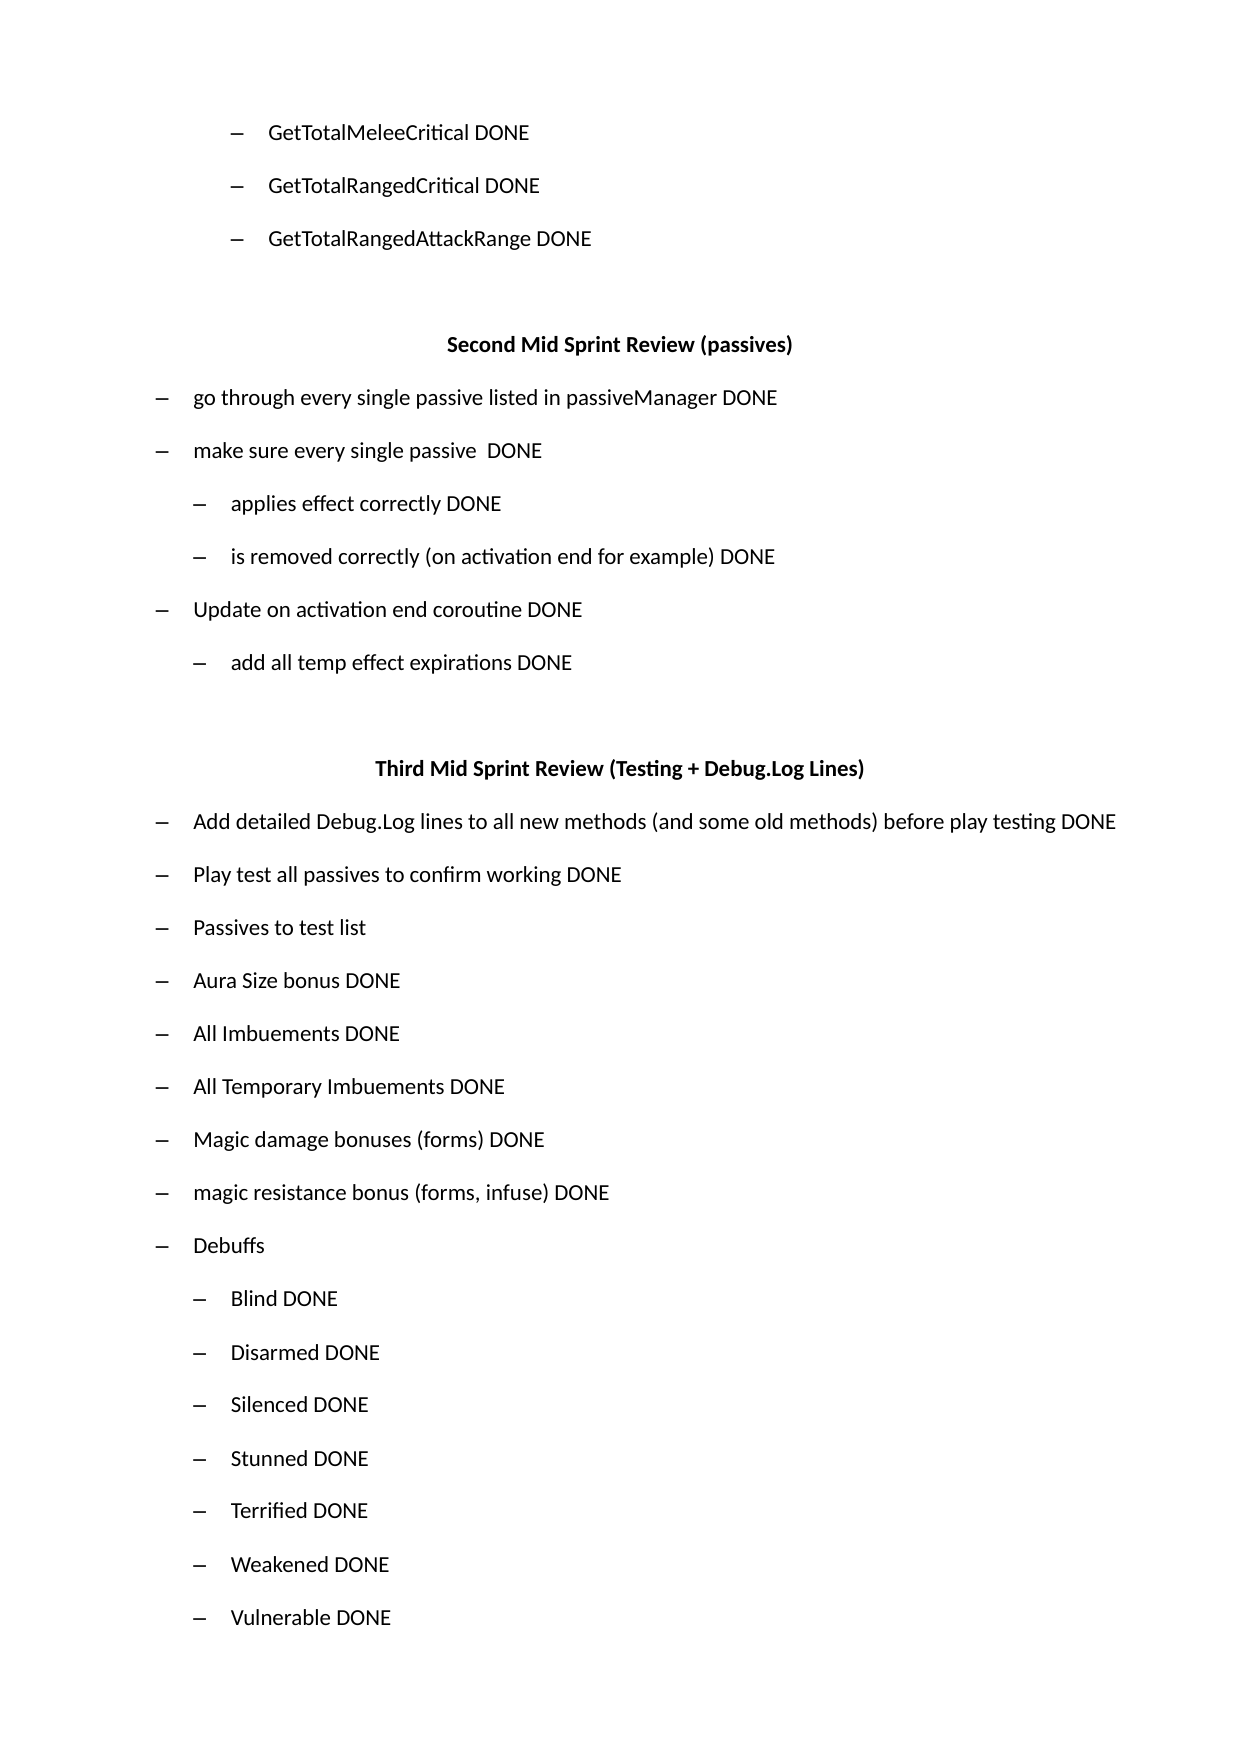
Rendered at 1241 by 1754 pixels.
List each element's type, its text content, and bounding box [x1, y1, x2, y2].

list is removed correctly (on activation end for example) DONE [193, 542, 1122, 570]
list make sure every single passive DONE [156, 436, 1122, 464]
text Second Mid Sprint Review (passives) [118, 330, 1122, 358]
list Add detailed Debug.Log lines to all new methods (and some old methods) before play testing DONE [156, 807, 1122, 835]
list All Temporary Imbuements DONE [156, 1072, 1122, 1101]
list add all temp effect expirations DONE [193, 648, 1122, 676]
list GetTotalMeleeCritical DONE [231, 118, 1122, 146]
list go through every single passive listed in passiveManager DONE [156, 383, 1122, 411]
list Passives to test list [156, 913, 1122, 941]
list applies effect correctly DONE [193, 489, 1122, 517]
list Silenced DONE [193, 1391, 1122, 1419]
list Terrified DONE [193, 1497, 1122, 1525]
list Blind DONE [193, 1284, 1122, 1313]
list Update on activation end coroutine DONE [156, 595, 1122, 623]
text Third Mid Sprint Review (Testing + Debug.Log Lines) [118, 754, 1122, 782]
list Stunned DONE [193, 1444, 1122, 1472]
list Aura Size bonus DONE [156, 966, 1122, 994]
list GetTotalRangedCritical DONE [231, 171, 1122, 199]
list Vulnerable DONE [193, 1603, 1122, 1631]
list Play test all passives to confirm working DONE [156, 860, 1122, 888]
list magic resistance bonus (forms, infuse) DONE [156, 1178, 1122, 1207]
list Debuffs [156, 1232, 1122, 1259]
list All Imbuements DONE [156, 1019, 1122, 1047]
list Disarmed DONE [193, 1338, 1122, 1366]
list Weakened DONE [193, 1550, 1122, 1578]
list Magic damage bonuses (forms) DONE [156, 1126, 1122, 1153]
list GetTotalRangedAttackRange DONE [231, 224, 1122, 252]
